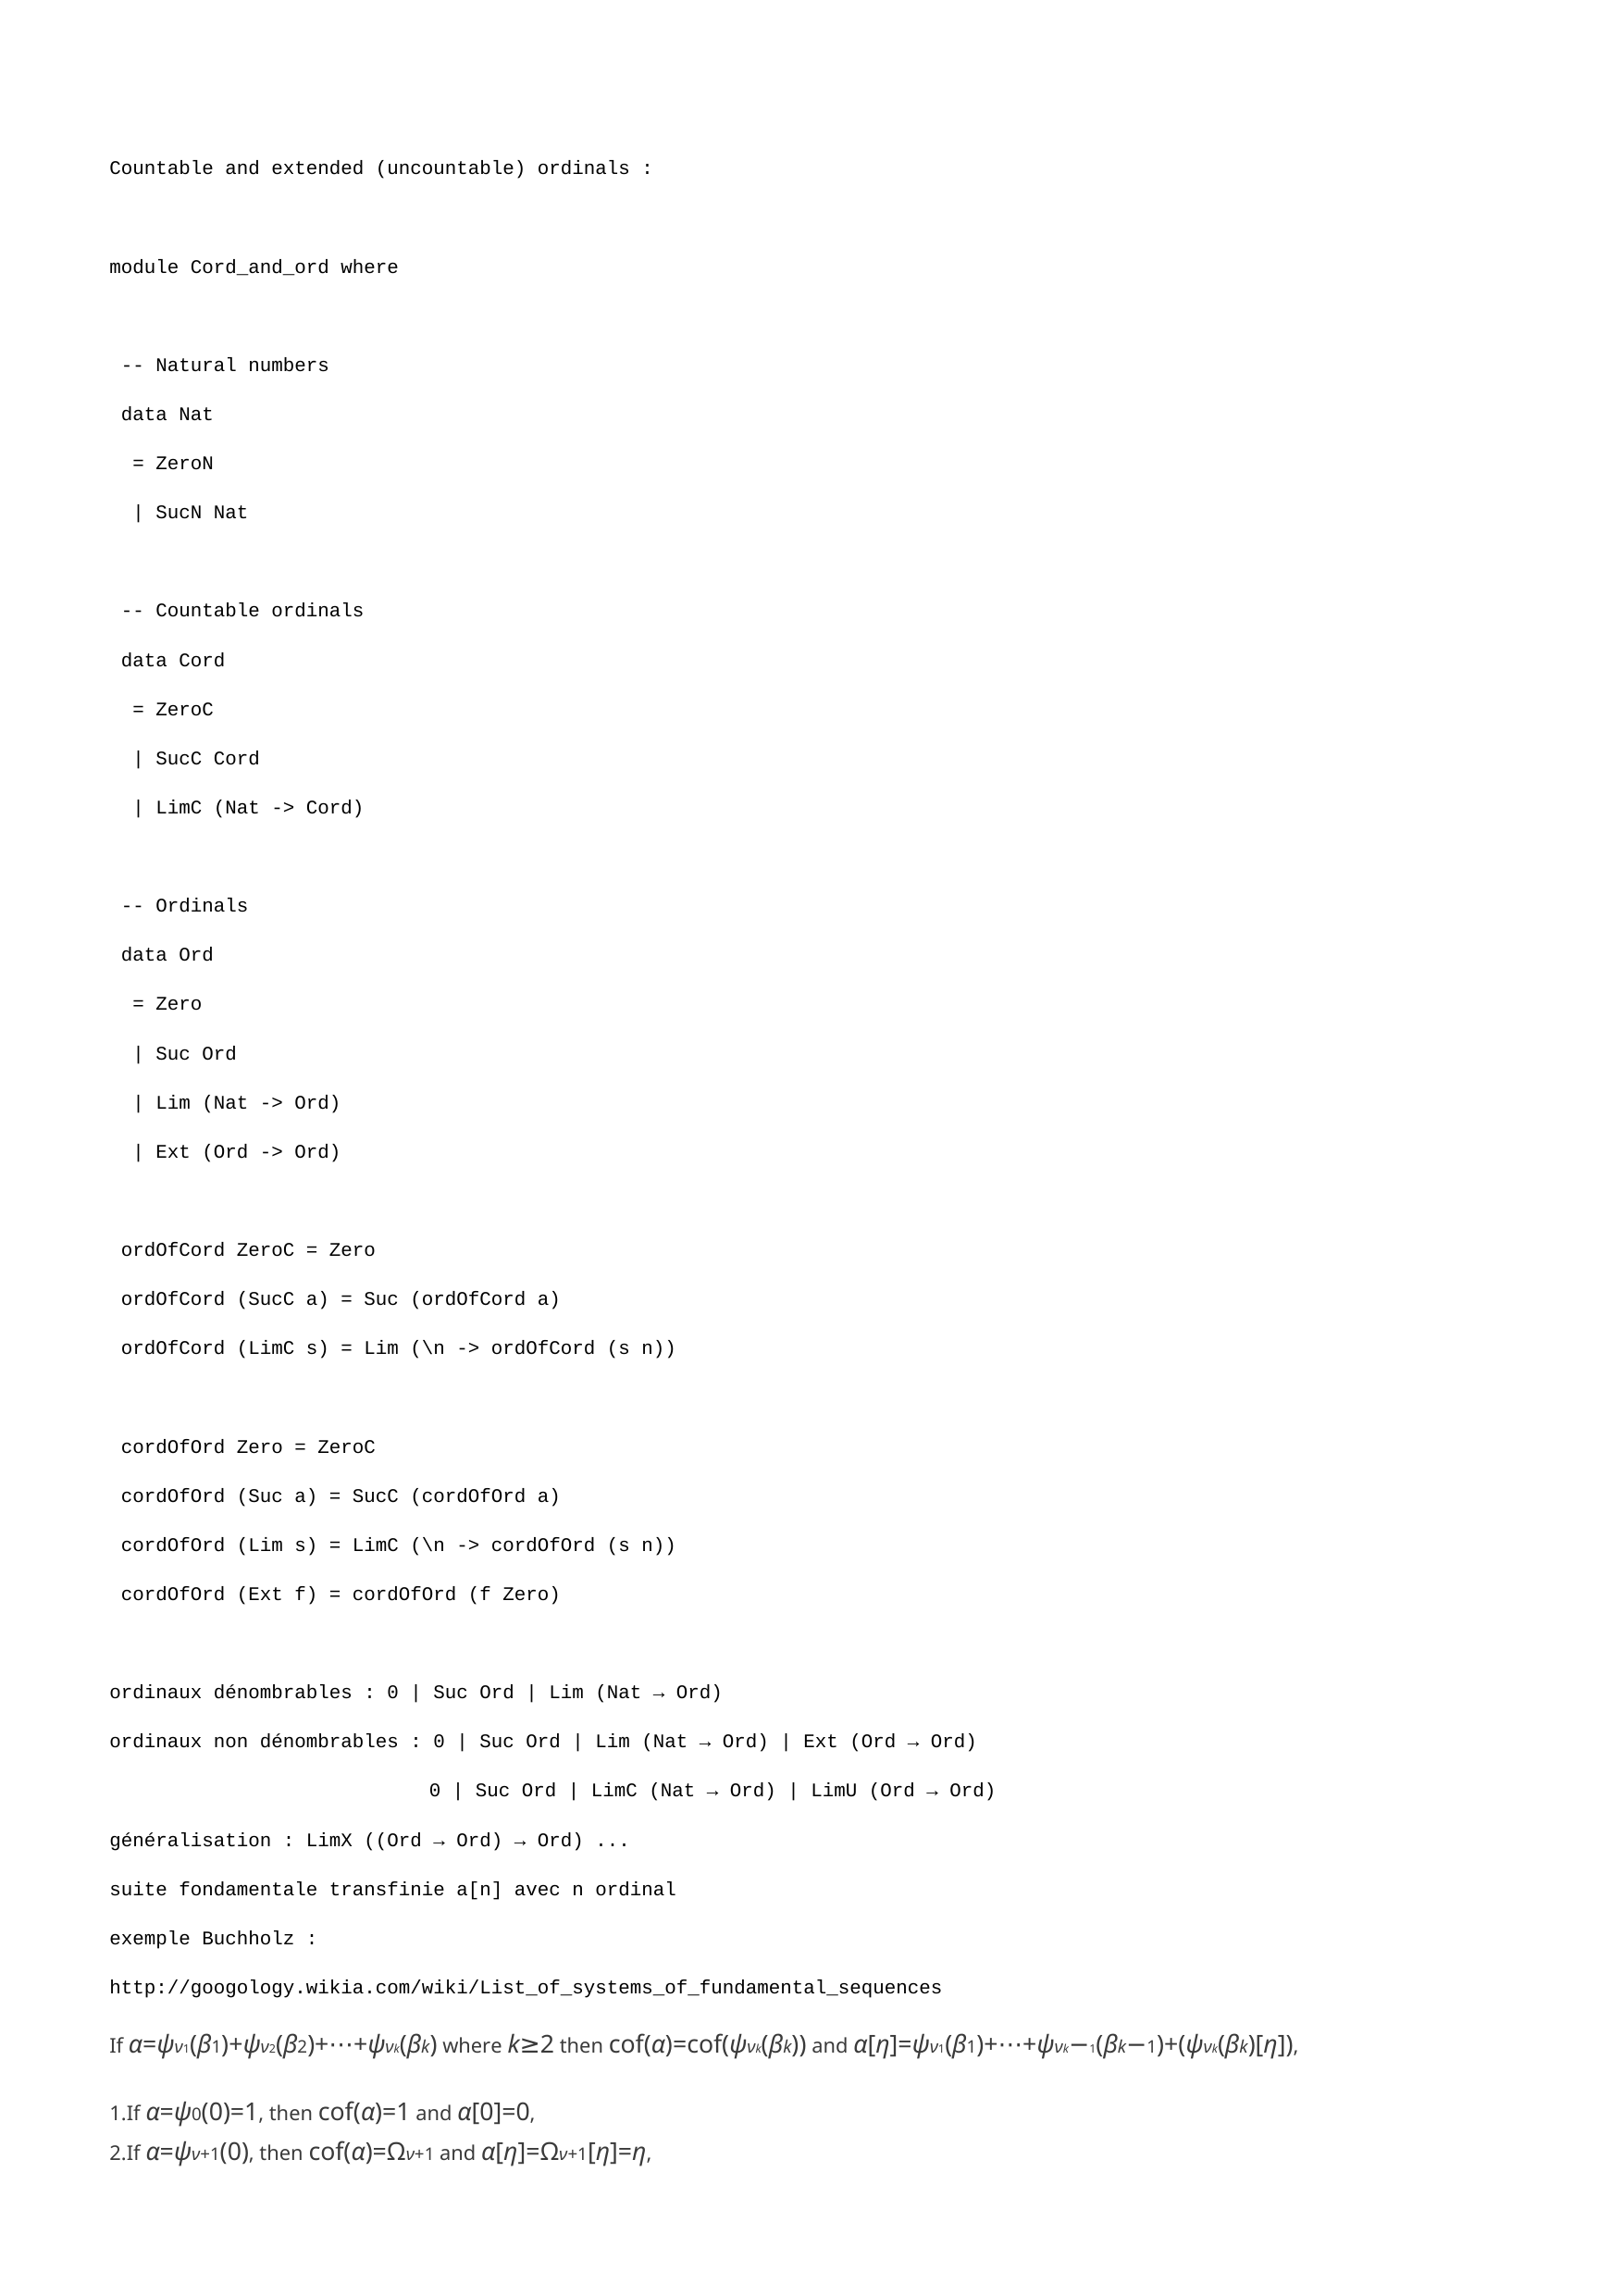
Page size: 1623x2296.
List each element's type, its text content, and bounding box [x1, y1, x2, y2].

text cordOfOrd (Lim s) = LimC (\n -> cordOfOrd (s n)) [109, 1535, 1514, 1557]
text ordOfCord ZeroC = Zero [109, 1240, 1514, 1262]
text module Cord_and_ord where [109, 256, 1514, 279]
text -- Countable ordinals [109, 601, 1514, 623]
text = Zero [109, 994, 1514, 1016]
text | Ext (Ord -> Ord) [109, 1142, 1514, 1163]
text -- Natural numbers [109, 355, 1514, 377]
text suite fondamentale transfinie a[n] avec n ordinal [109, 1880, 1514, 1901]
text = ZeroC [109, 700, 1514, 721]
text exemple Buchholz : [109, 1929, 1514, 1950]
text généralisation : LimX ((Ord → Ord) → Ord) ... [109, 1830, 1514, 1852]
text = ZeroN [109, 453, 1514, 476]
text data Cord [109, 650, 1514, 672]
text 0 | Suc Ord | LimC (Nat → Ord) | LimU (Ord → Ord) [109, 1781, 1514, 1803]
text Countable and extended (uncountable) ordinals : [109, 158, 1514, 180]
text cordOfOrd Zero = ZeroC [109, 1436, 1514, 1458]
text data Ord [109, 945, 1514, 967]
text If α=ψν1(β1)+ψν2(β2)+⋯+ψνk(βk) where k≥2 then cof(α)=cof(ψνk(βk)) and α[η]=ψν1(β1)+⋯+ψνk−1(βk−1)+(ψνk(βk)[η]), [109, 2027, 1514, 2060]
text ordinaux non dénombrables : 0 | Suc Ord | Lim (Nat → Ord) | Ext (Ord → Ord) [109, 1731, 1514, 1754]
text ordOfCord (SucC a) = Suc (ordOfCord a) [109, 1289, 1514, 1311]
text cordOfOrd (Ext f) = cordOfOrd (f Zero) [109, 1584, 1514, 1607]
text | LimC (Nat -> Cord) [109, 798, 1514, 820]
text cordOfOrd (Suc a) = SucC (cordOfOrd a) [109, 1486, 1514, 1508]
text ordOfCord (LimC s) = Lim (\n -> ordOfCord (s n)) [109, 1338, 1514, 1360]
text data Nat [109, 404, 1514, 427]
text | SucC Cord [109, 749, 1514, 770]
text | SucN Nat [109, 503, 1514, 525]
text | Lim (Nat -> Ord) [109, 1093, 1514, 1114]
text -- Ordinals [109, 896, 1514, 918]
list If α=ψν+1(0), then cof(α)=Ων+1 and α[η]=Ων+1[η]=η, [109, 2134, 1514, 2167]
text ordinaux dénombrables : 0 | Suc Ord | Lim (Nat → Ord) [109, 1682, 1514, 1705]
text http://googology.wikia.com/wiki/List_of_systems_of_fundamental_sequences [109, 1978, 1514, 2000]
text | Suc Ord [109, 1043, 1514, 1065]
list If α=ψ0(0)=1, then cof(α)=1 and α[0]=0, [109, 2094, 1514, 2128]
